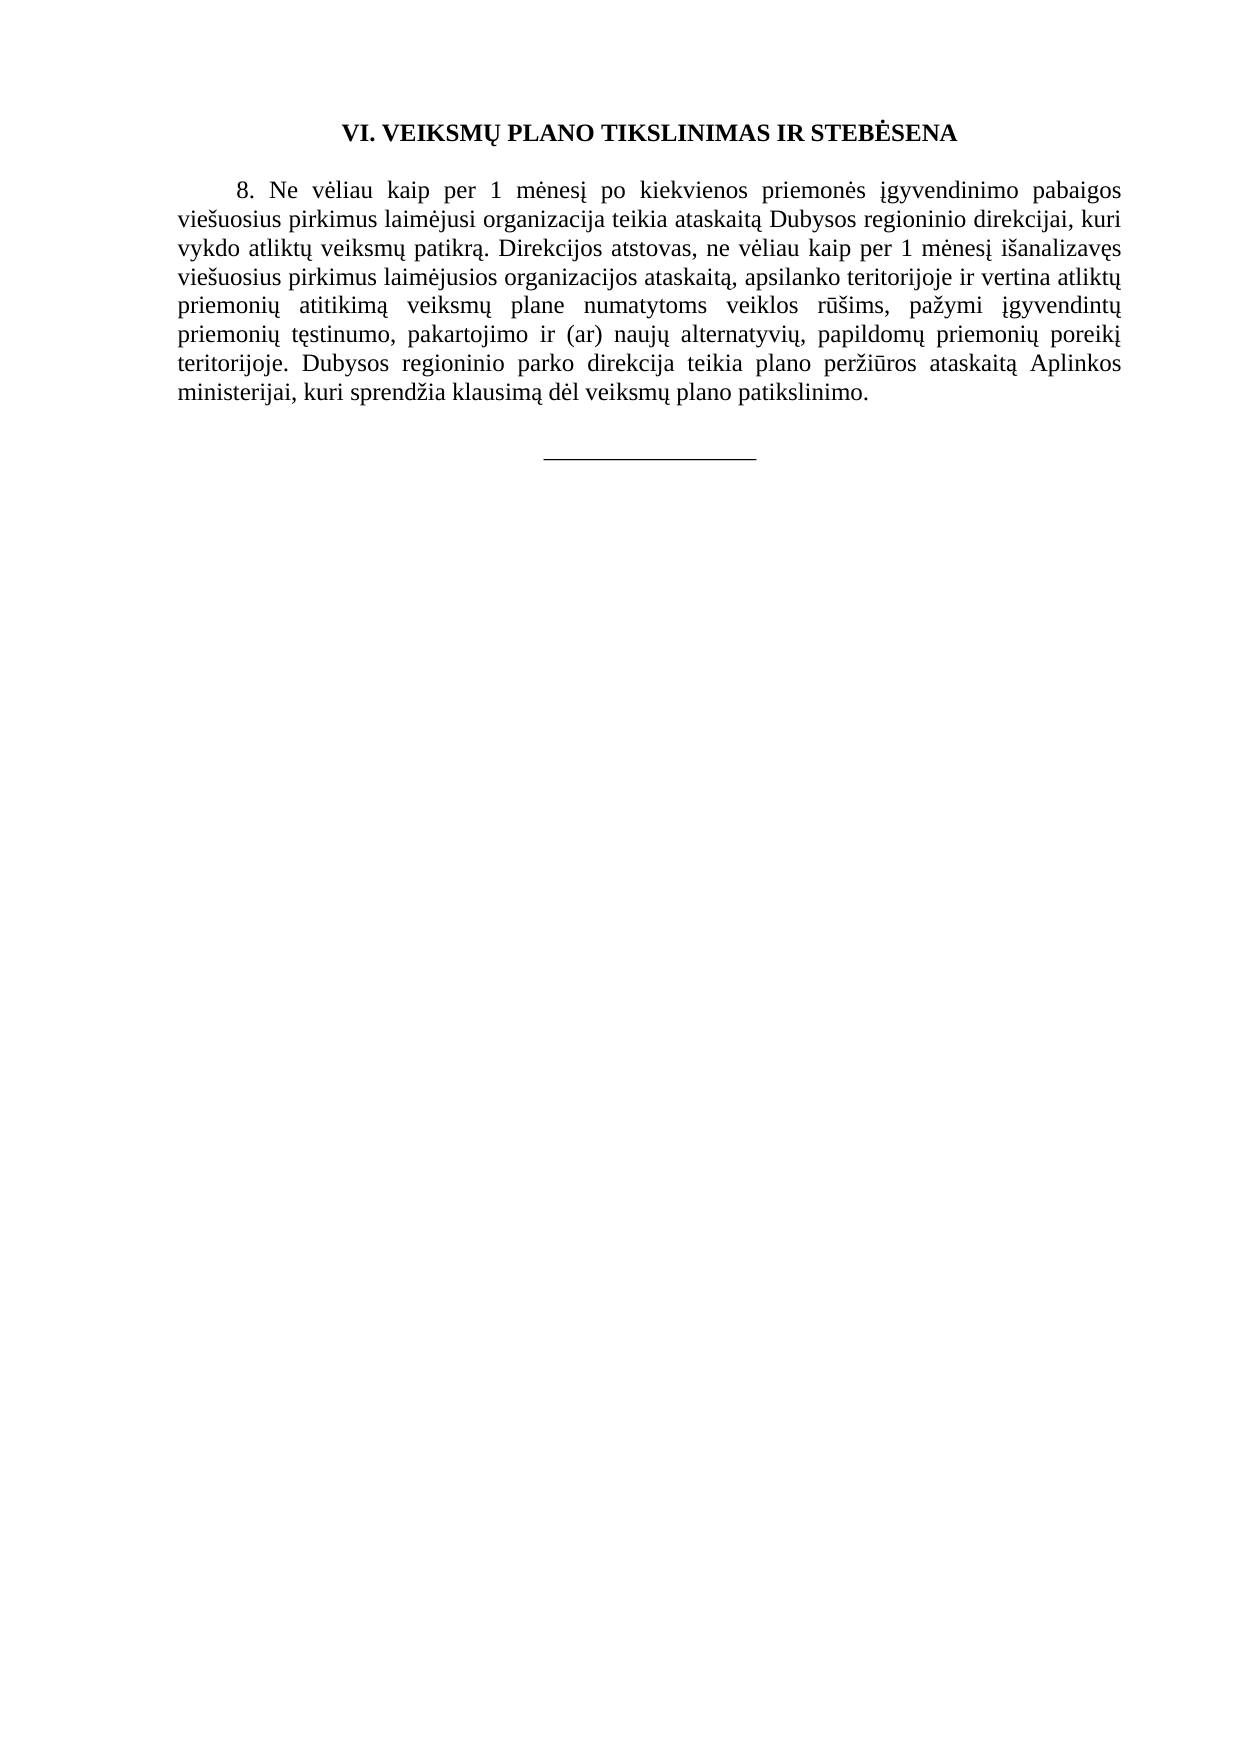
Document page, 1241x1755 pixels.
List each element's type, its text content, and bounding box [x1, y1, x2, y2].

text 8. Ne vėliau kaip per 1 mėnesį po kiekvienos priemonės įgyvendinimo pabaigos viešuosius pirkimus laimėjusi organizacija teikia ataskaitą Dubysos regioninio direkcijai, kuri vykdo atliktų veiksmų patikrą. Direkcijos atstovas, ne vėliau kaip per 1 mėnesį išanalizavęs viešuosius pirkimus laimėjusios organizacijos ataskaitą, apsilanko teritorijoje ir vertina atliktų priemonių atitikimą veiksmų plane numatytoms veiklos rūšims, pažymi įgyvendintų priemonių tęstinumo, pakartojimo ir (ar) naujų alternatyvių, papildomų priemonių poreikį teritorijoje. Dubysos regioninio parko direkcija teikia plano peržiūros ataskaitą Aplinkos ministerijai, kuri sprendžia klausimą dėl veiksmų plano patikslinimo. [177, 176, 1122, 406]
text _________________ [177, 434, 1122, 463]
text VI. veiksmų plano tikslinimas ir stebėsena [177, 118, 1122, 147]
